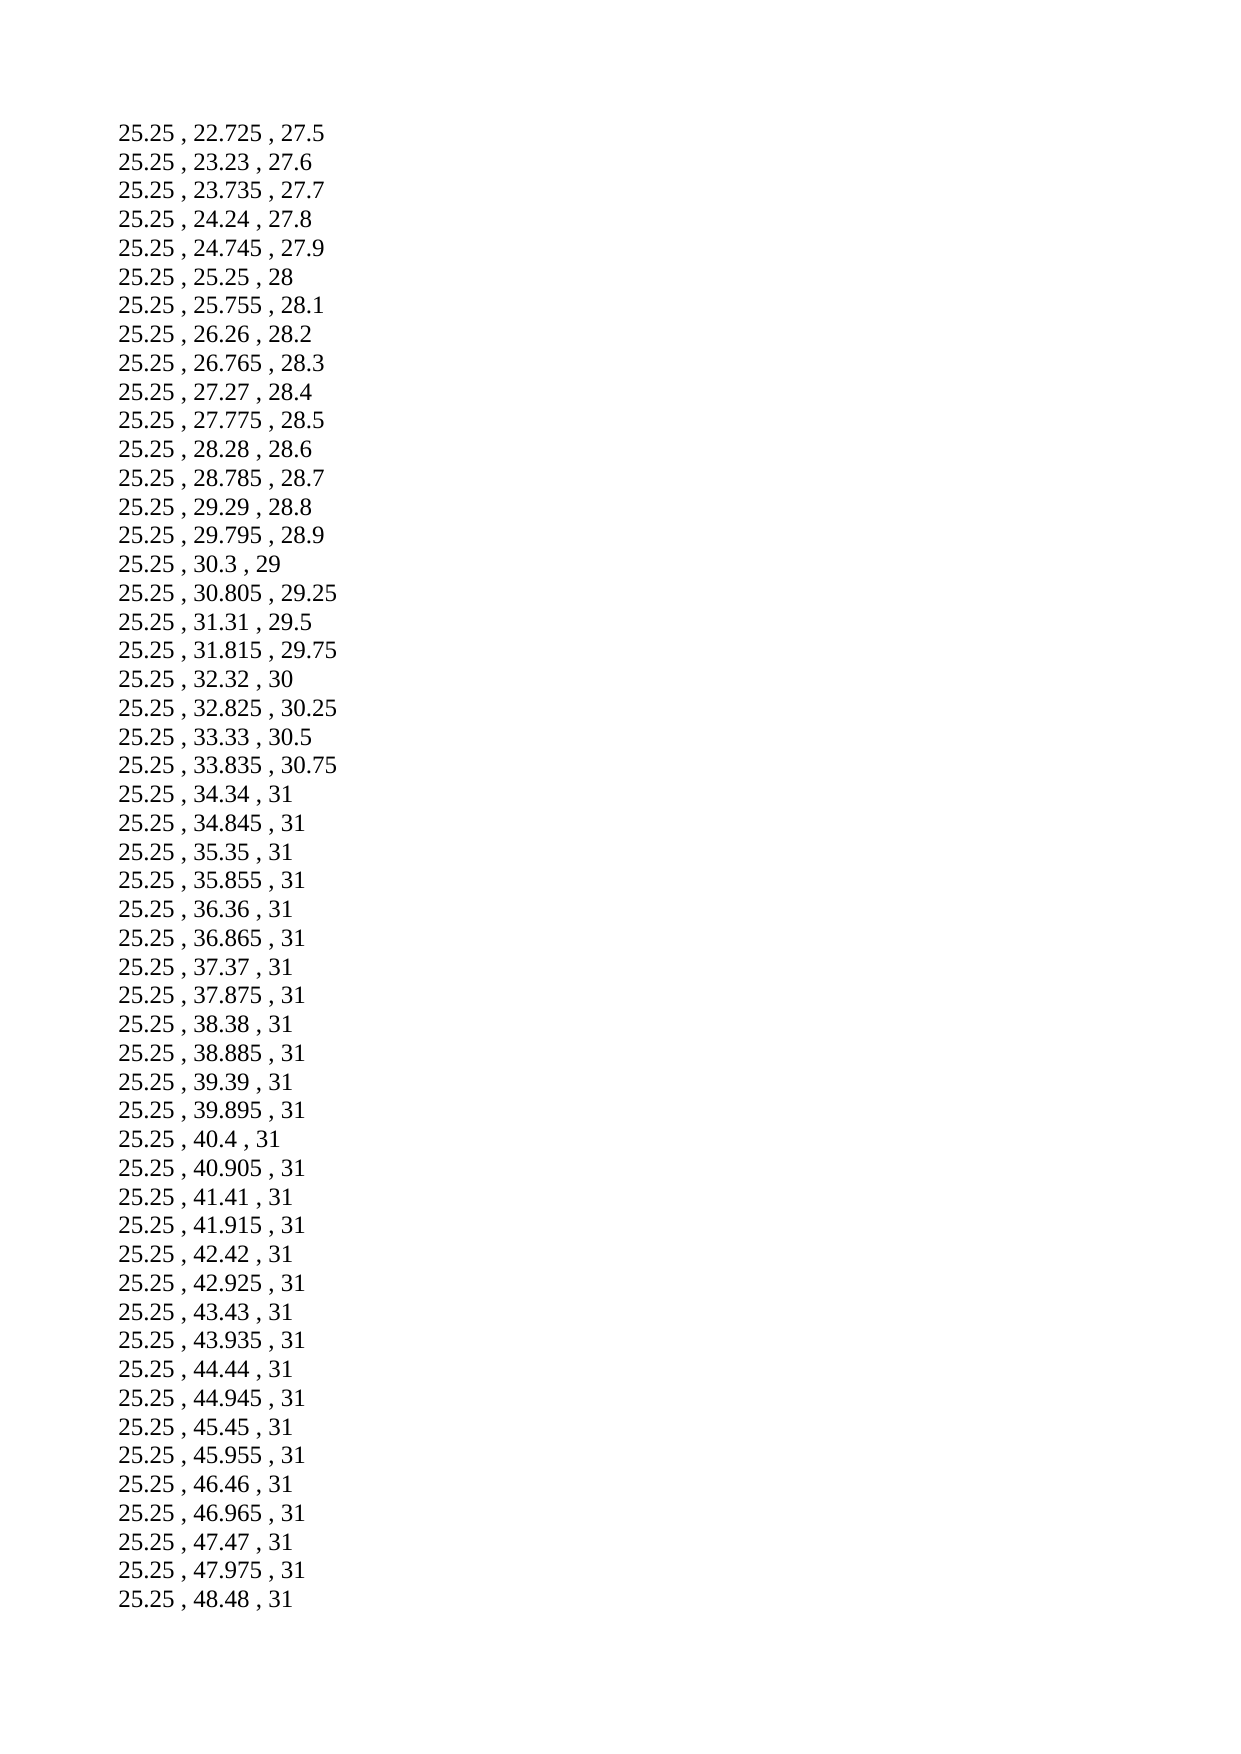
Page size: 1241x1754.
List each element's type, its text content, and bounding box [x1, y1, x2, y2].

text 25.25 , 42.42 , 31 [118, 1239, 1122, 1268]
text 25.25 , 45.45 , 31 [118, 1412, 1122, 1441]
text 25.25 , 35.35 , 31 [118, 837, 1122, 866]
text 25.25 , 45.955 , 31 [118, 1441, 1122, 1469]
text 25.25 , 28.28 , 28.6 [118, 434, 1122, 463]
text 25.25 , 24.745 , 27.9 [118, 233, 1122, 262]
text 25.25 , 38.38 , 31 [118, 1009, 1122, 1038]
text 25.25 , 26.26 , 28.2 [118, 319, 1122, 348]
text 25.25 , 44.945 , 31 [118, 1383, 1122, 1412]
text 25.25 , 36.36 , 31 [118, 894, 1122, 923]
text 25.25 , 46.46 , 31 [118, 1469, 1122, 1498]
text 25.25 , 44.44 , 31 [118, 1354, 1122, 1383]
text 25.25 , 32.32 , 30 [118, 664, 1122, 693]
text 25.25 , 31.815 , 29.75 [118, 636, 1122, 664]
text 25.25 , 29.29 , 28.8 [118, 492, 1122, 521]
text 25.25 , 28.785 , 28.7 [118, 463, 1122, 492]
text 25.25 , 34.34 , 31 [118, 779, 1122, 808]
text 25.25 , 30.805 , 29.25 [118, 578, 1122, 607]
text 25.25 , 47.47 , 31 [118, 1527, 1122, 1556]
text 25.25 , 26.765 , 28.3 [118, 348, 1122, 377]
text 25.25 , 43.935 , 31 [118, 1326, 1122, 1354]
text 25.25 , 32.825 , 30.25 [118, 693, 1122, 722]
text 25.25 , 38.885 , 31 [118, 1038, 1122, 1067]
text 25.25 , 47.975 , 31 [118, 1556, 1122, 1584]
text 25.25 , 40.905 , 31 [118, 1153, 1122, 1182]
text 25.25 , 33.835 , 30.75 [118, 751, 1122, 779]
text 25.25 , 22.725 , 27.5 [118, 118, 1122, 147]
text 25.25 , 23.735 , 27.7 [118, 176, 1122, 204]
text 25.25 , 33.33 , 30.5 [118, 722, 1122, 751]
text 25.25 , 31.31 , 29.5 [118, 607, 1122, 636]
text 25.25 , 29.795 , 28.9 [118, 521, 1122, 549]
text 25.25 , 24.24 , 27.8 [118, 204, 1122, 233]
text 25.25 , 42.925 , 31 [118, 1268, 1122, 1297]
text 25.25 , 27.775 , 28.5 [118, 406, 1122, 434]
text 25.25 , 46.965 , 31 [118, 1498, 1122, 1527]
text 25.25 , 25.25 , 28 [118, 262, 1122, 291]
text 25.25 , 35.855 , 31 [118, 866, 1122, 894]
text 25.25 , 25.755 , 28.1 [118, 291, 1122, 319]
text 25.25 , 39.39 , 31 [118, 1067, 1122, 1096]
text 25.25 , 37.875 , 31 [118, 981, 1122, 1009]
text 25.25 , 41.41 , 31 [118, 1182, 1122, 1211]
text 25.25 , 48.48 , 31 [118, 1584, 1122, 1613]
text 25.25 , 43.43 , 31 [118, 1297, 1122, 1326]
text 25.25 , 34.845 , 31 [118, 808, 1122, 837]
text 25.25 , 27.27 , 28.4 [118, 377, 1122, 406]
text 25.25 , 37.37 , 31 [118, 952, 1122, 981]
text 25.25 , 40.4 , 31 [118, 1124, 1122, 1153]
text 25.25 , 39.895 , 31 [118, 1096, 1122, 1124]
text 25.25 , 23.23 , 27.6 [118, 147, 1122, 176]
text 25.25 , 30.3 , 29 [118, 549, 1122, 578]
text 25.25 , 36.865 , 31 [118, 923, 1122, 952]
text 25.25 , 41.915 , 31 [118, 1211, 1122, 1239]
